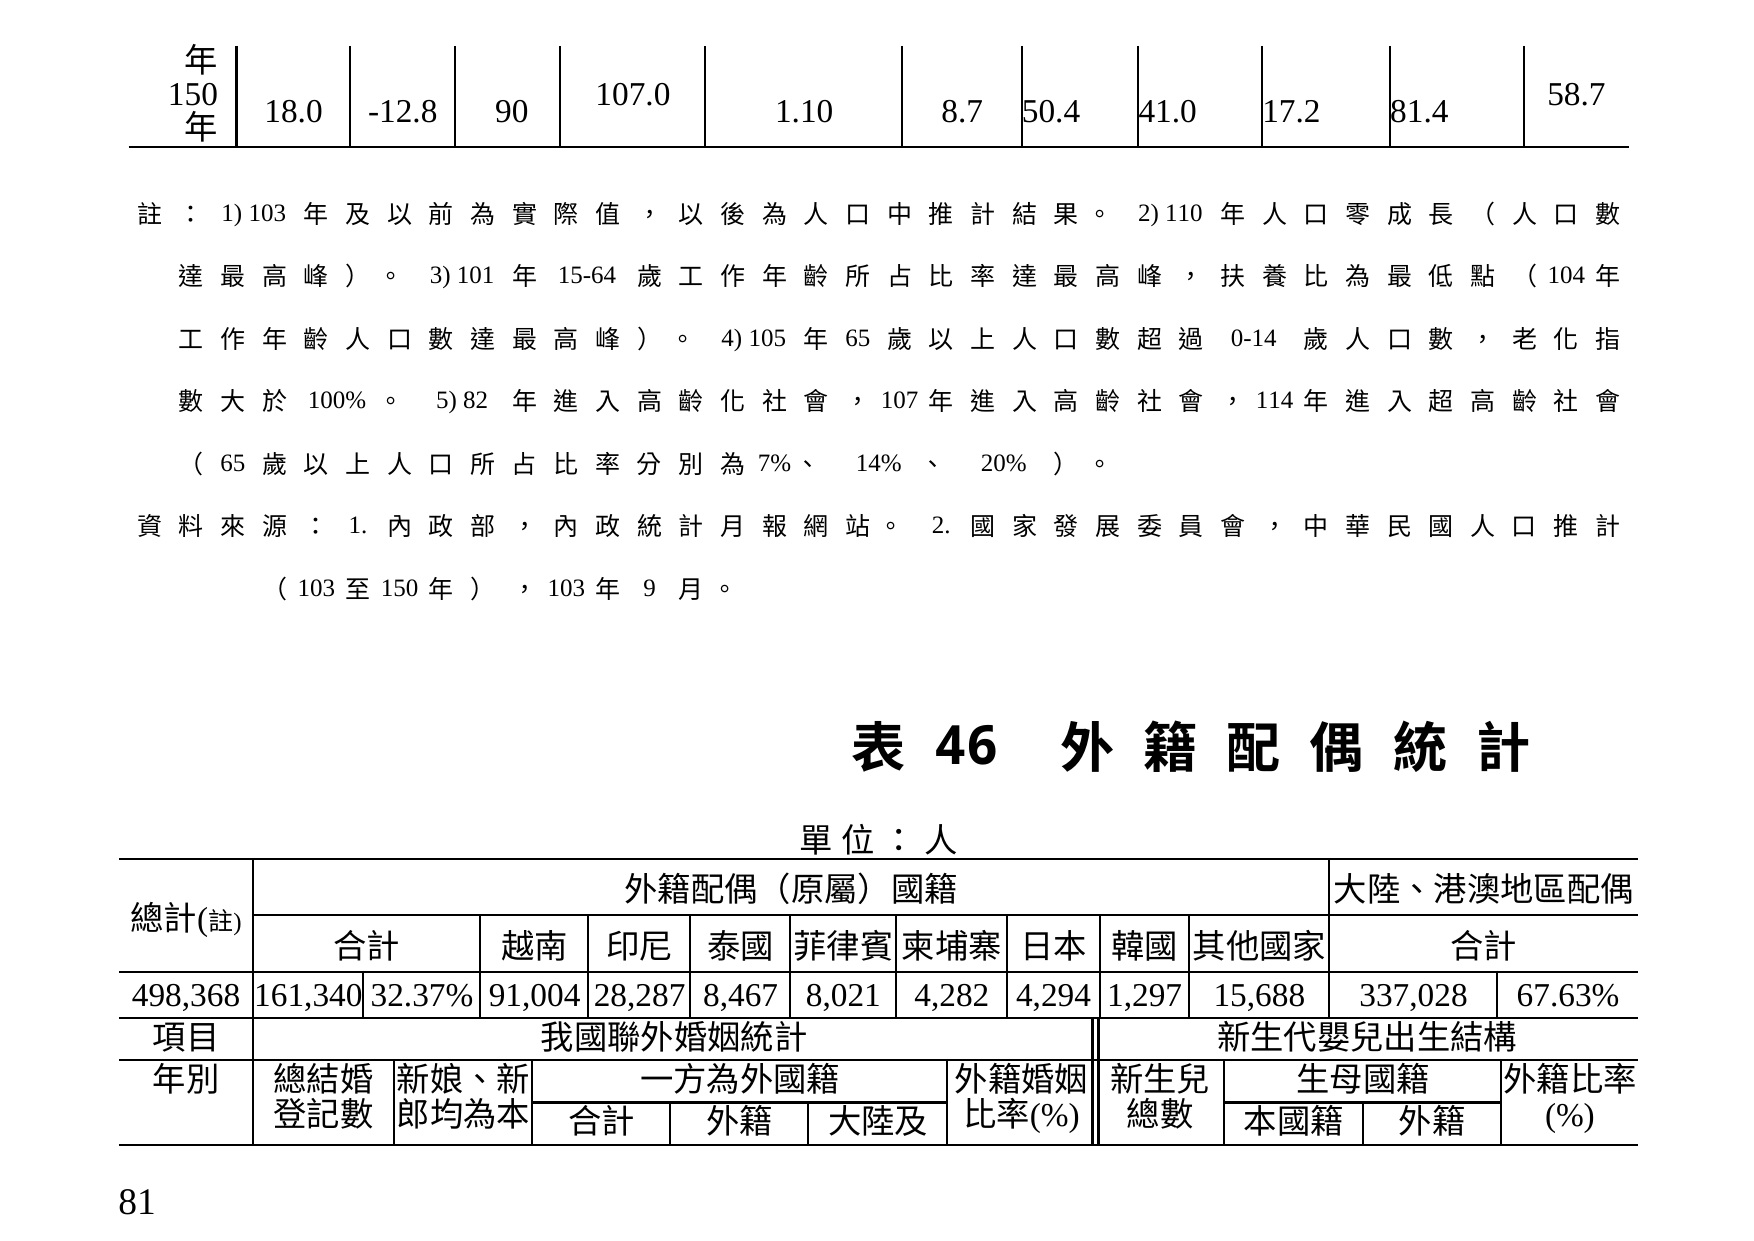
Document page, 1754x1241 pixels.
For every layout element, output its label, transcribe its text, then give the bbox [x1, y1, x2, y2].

table_cell 總結婚 登記數 (對) [254, 1061, 393, 1144]
table_cell [1139, 46, 1261, 79]
table_cell [1525, 46, 1628, 79]
table_cell 合計 [254, 916, 479, 971]
table_cell [1023, 46, 1137, 79]
table_cell 外籍 [1364, 1104, 1500, 1144]
table_cell 外籍比率(%) [1502, 1061, 1638, 1144]
table_cell 8,021 [791, 973, 895, 1017]
table_cell -12.8 [351, 79, 454, 146]
table_cell [351, 46, 454, 79]
table_cell 4,282 [897, 973, 1006, 1017]
table_cell 菲律賓 [791, 916, 895, 971]
text 註：1) 103年及以前為實際值，以後為人口中推計結果。2) 110年人口零成長（人口數達最高峰）。3) 101年15-64歲工作年齡所占比率達最高峰，扶養比為最低點（104年工作年齡人口數達最高峰）。4) 105年65歲以上人口數超過0-14歲人口數，老化指數大於100%。5) 82年進入高齡化社會，107年進入高齡社會，114年進入超高齡社會（65歲以上人口所占比率分別為7%、14%、20%）。 [128, 171, 1628, 483]
table_cell 生母國籍 [1225, 1061, 1500, 1101]
table_cell 8.7 [903, 79, 1021, 146]
table_cell 其他國家 [1190, 916, 1328, 971]
text 表46 外籍配偶統計 單位：人 [128, 671, 1628, 858]
table_cell 柬埔寨 [897, 916, 1006, 971]
table_cell [238, 46, 349, 79]
table_cell [456, 46, 559, 79]
table_cell 28,287 [589, 973, 689, 1017]
table_header 總計(註) [119, 860, 252, 971]
table_header 外籍配偶（原屬）國籍 [254, 860, 1328, 914]
table_cell [561, 46, 704, 79]
table_cell 81.4 [1391, 79, 1523, 146]
table_cell 新娘、新 郎均為本 國籍 [395, 1061, 531, 1144]
table_cell 印尼 [589, 916, 689, 971]
table_cell 年 [129, 46, 235, 79]
table_cell 泰國 [691, 916, 789, 971]
table_cell [1391, 46, 1523, 79]
table_cell [1263, 46, 1389, 79]
table_header 大陸、港澳地區配偶 [1330, 860, 1638, 914]
table_cell 一方為外國籍 [533, 1061, 946, 1101]
table_cell 新生兒 總數 [1100, 1061, 1223, 1144]
table_cell 4,294 [1008, 973, 1099, 1017]
table_cell 日本 [1008, 916, 1099, 971]
table_cell 年別 [119, 1061, 252, 1144]
table_cell 41.0 [1139, 79, 1261, 146]
table_cell 498,368 [119, 973, 252, 1017]
table_cell 107.0 [561, 79, 704, 146]
table_cell 我國聯外婚姻統計 [254, 1019, 1091, 1059]
text 資料來源：1.內政部，內政統計月報網站。2.國家發展委員會，中華民國人口推計（103至150年），103年9月。 [128, 483, 1628, 608]
table_cell 合計 [1330, 916, 1638, 971]
table_cell 大陸及 [809, 1104, 946, 1144]
table_cell 150年 [129, 79, 235, 146]
table_cell 合計 [533, 1104, 669, 1144]
table_cell 90 [456, 79, 559, 146]
table_cell 32.37% [364, 973, 479, 1017]
table_cell 67.63% [1498, 973, 1638, 1017]
table_cell 8,467 [691, 973, 789, 1017]
table_cell 161,340 [254, 973, 362, 1017]
table_cell 1.10 [706, 79, 901, 146]
table_cell 91,004 [481, 973, 587, 1017]
table_cell 337,028 [1330, 973, 1496, 1017]
table_cell 17.2 [1263, 79, 1389, 146]
table_cell 58.7 [1525, 79, 1628, 146]
table_cell 1,297 [1101, 973, 1188, 1017]
table_cell 18.0 [238, 79, 349, 146]
table_cell 50.4 [1023, 79, 1137, 146]
table_cell [903, 46, 1021, 79]
table_cell 15,688 [1190, 973, 1328, 1017]
table_cell 本國籍 [1225, 1104, 1362, 1144]
table_cell 外籍 [671, 1104, 807, 1144]
table_cell [706, 46, 901, 79]
table_cell 越南 [481, 916, 587, 971]
table_cell 項目 [119, 1019, 252, 1059]
table_cell 韓國 [1101, 916, 1188, 971]
table_cell 外籍婚姻 比率(%) [948, 1061, 1091, 1144]
table_cell 新生代嬰兒出生結構 [1100, 1019, 1638, 1059]
